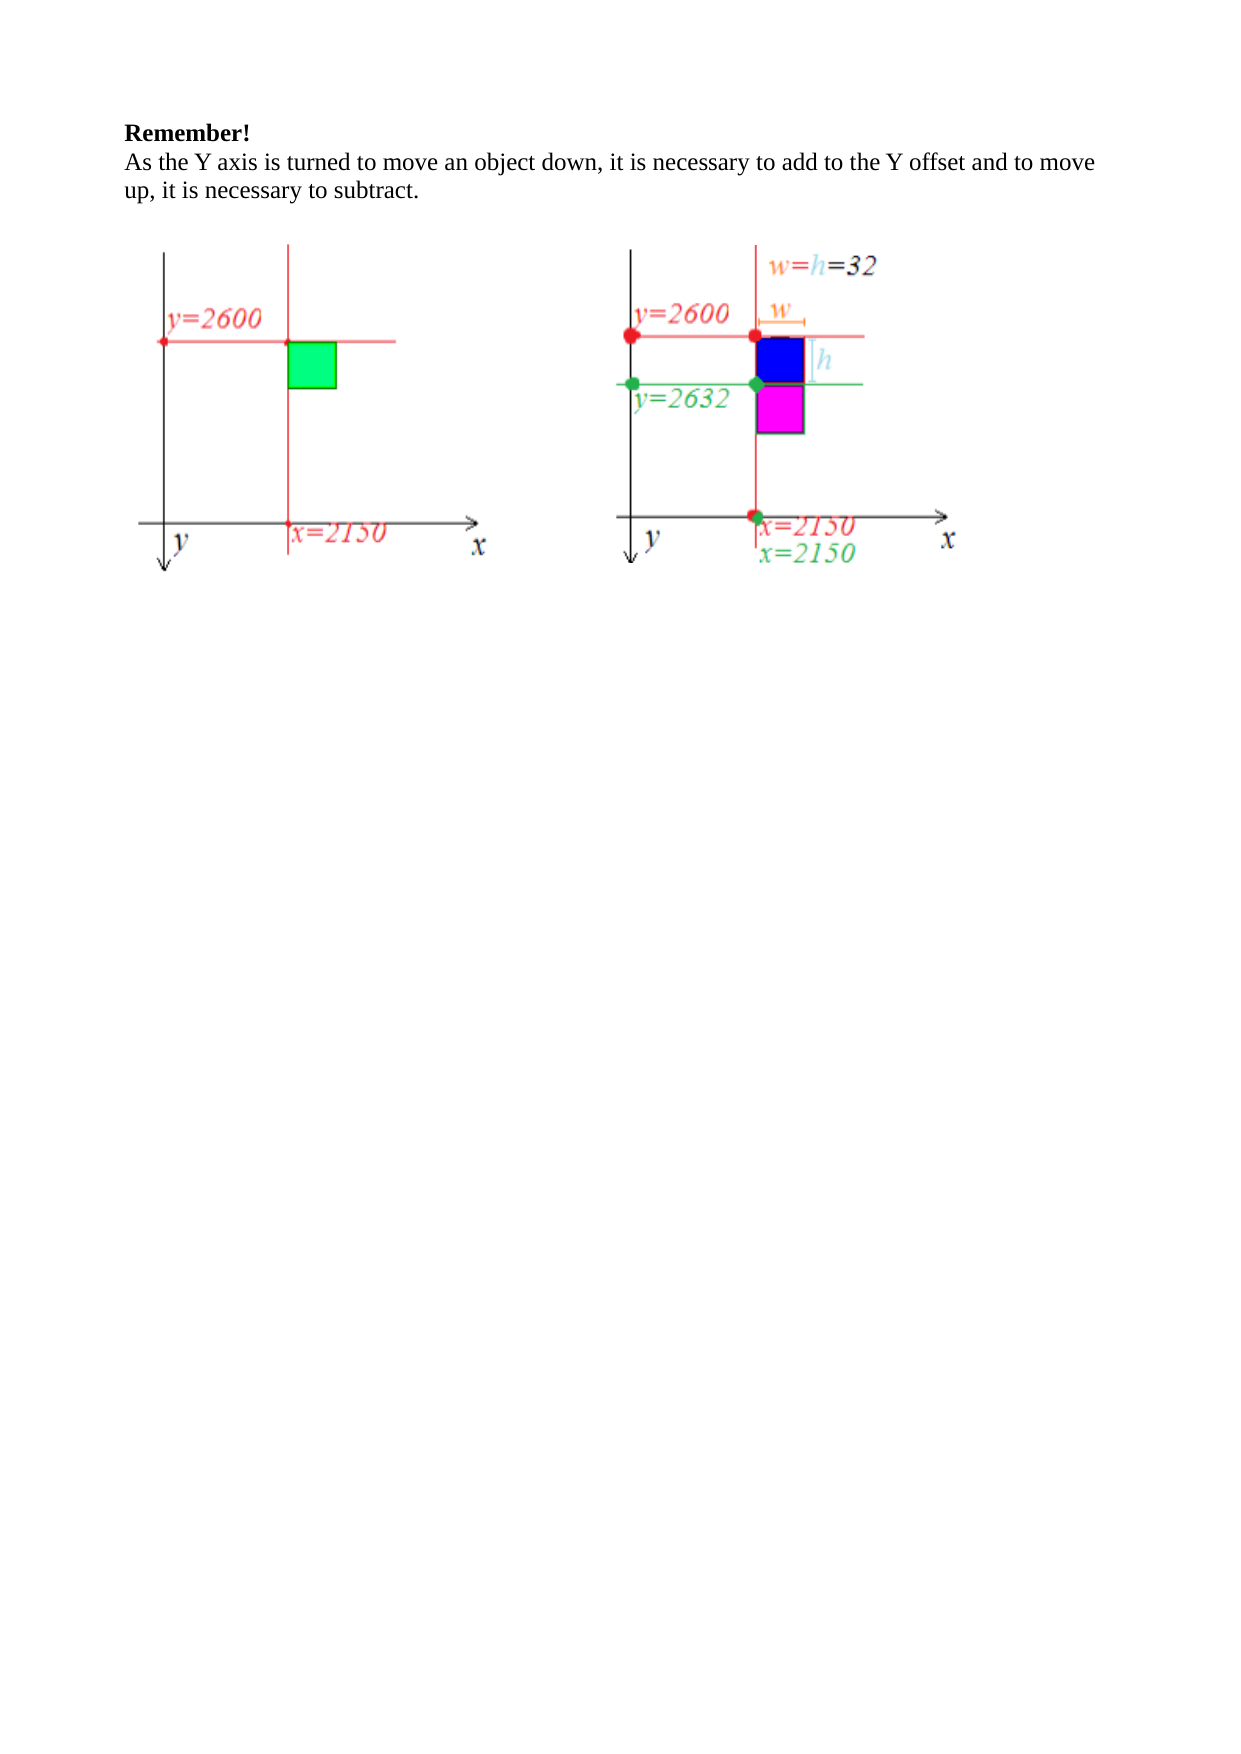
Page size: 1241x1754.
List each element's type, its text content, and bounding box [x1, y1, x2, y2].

text Remember! As the Y axis is turned to move an object down, it is necessary to add to the Y offset and to move up, it is necessary to subtract. [124, 118, 1122, 204]
